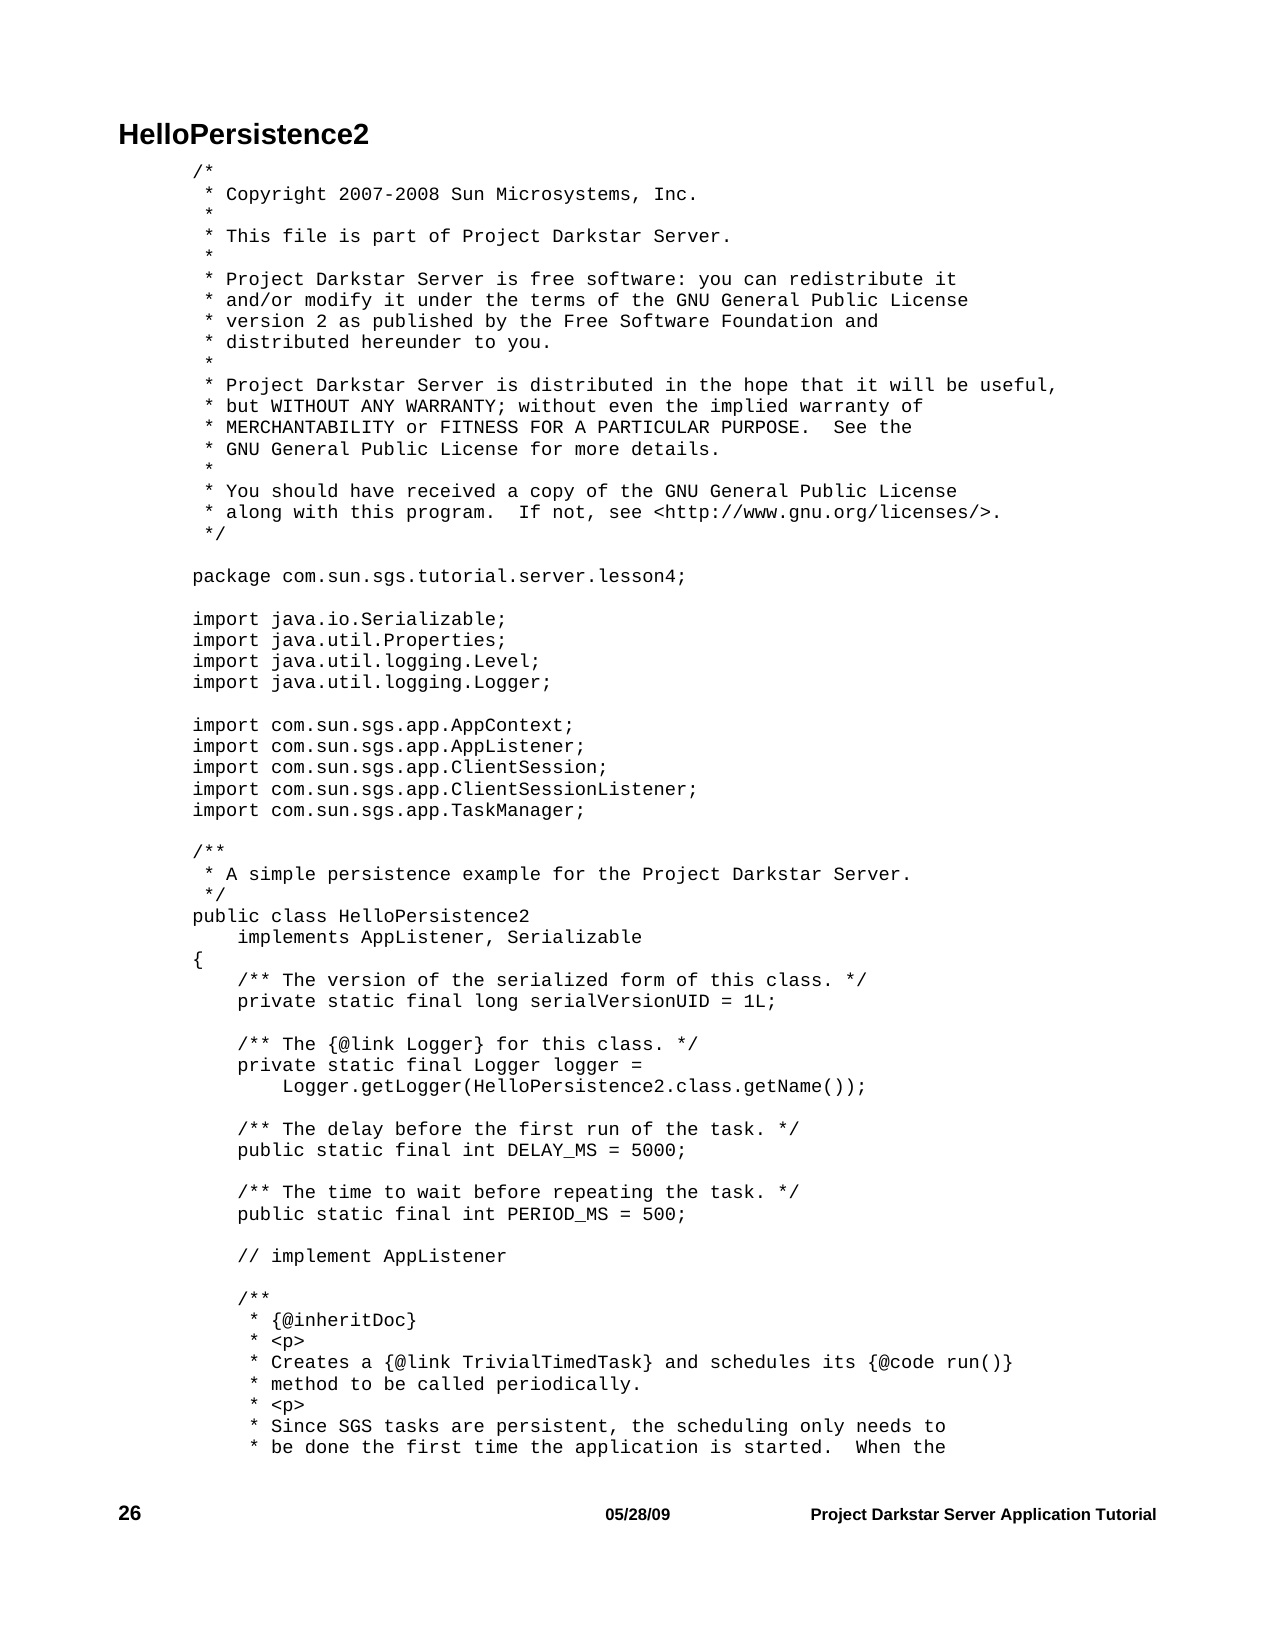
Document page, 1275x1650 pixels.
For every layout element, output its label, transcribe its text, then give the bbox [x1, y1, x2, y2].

text * [192, 354, 1098, 376]
text import java.util.logging.Logger; [192, 673, 1098, 694]
text * be done the first time the application is started. When the [192, 1438, 1098, 1459]
text */ [192, 886, 1098, 907]
text * and/or modify it under the terms of the GNU General Public License [192, 291, 1098, 312]
text /* [192, 163, 1098, 184]
text * Project Darkstar Server is distributed in the hope that it will be useful, [192, 376, 1098, 397]
text /** The time to wait before repeating the task. */ [192, 1183, 1098, 1204]
text import com.sun.sgs.app.AppListener; [192, 737, 1098, 758]
text /** [192, 843, 1098, 864]
text * <p> [192, 1332, 1098, 1353]
text * version 2 as published by the Free Software Foundation and [192, 312, 1098, 333]
text import java.util.Properties; [192, 631, 1098, 652]
text /** [192, 1289, 1098, 1311]
text { [192, 949, 1098, 971]
text private static final long serialVersionUID = 1L; [192, 992, 1098, 1013]
text * method to be called periodically. [192, 1374, 1098, 1396]
text * [192, 248, 1098, 269]
text * <p> [192, 1396, 1098, 1417]
text * [192, 461, 1098, 482]
text import java.io.Serializable; [192, 609, 1098, 631]
text public static final int DELAY_MS = 5000; [192, 1141, 1098, 1162]
text Logger.getLogger(HelloPersistence2.class.getName()); [192, 1077, 1098, 1098]
text import com.sun.sgs.app.TaskManager; [192, 801, 1098, 822]
text public static final int PERIOD_MS = 500; [192, 1204, 1098, 1226]
text import com.sun.sgs.app.ClientSession; [192, 758, 1098, 779]
text import com.sun.sgs.app.AppContext; [192, 716, 1098, 737]
text * distributed hereunder to you. [192, 333, 1098, 354]
text * Copyright 2007-2008 Sun Microsystems, Inc. [192, 184, 1098, 206]
text * Project Darkstar Server is free software: you can redistribute it [192, 269, 1098, 291]
text import com.sun.sgs.app.ClientSessionListener; [192, 779, 1098, 801]
text * along with this program. If not, see <http://www.gnu.org/licenses/>. [192, 503, 1098, 524]
text /** The version of the serialized form of this class. */ [192, 971, 1098, 992]
text /** The delay before the first run of the task. */ [192, 1119, 1098, 1141]
text * Creates a {@link TrivialTimedTask} and schedules its {@code run()} [192, 1353, 1098, 1374]
text * You should have received a copy of the GNU General Public License [192, 482, 1098, 503]
text */ [192, 524, 1098, 546]
text private static final Logger logger = [192, 1056, 1098, 1077]
text implements AppListener, Serializable [192, 928, 1098, 949]
text package com.sun.sgs.tutorial.server.lesson4; [192, 567, 1098, 588]
text import java.util.logging.Level; [192, 652, 1098, 673]
subtitle HelloPersistence2 [118, 118, 1157, 151]
text * [192, 206, 1098, 227]
text * GNU General Public License for more details. [192, 439, 1098, 461]
text * but WITHOUT ANY WARRANTY; without even the implied warranty of [192, 397, 1098, 418]
text /** The {@link Logger} for this class. */ [192, 1034, 1098, 1056]
text * A simple persistence example for the Project Darkstar Server. [192, 864, 1098, 886]
text * Since SGS tasks are persistent, the scheduling only needs to [192, 1417, 1098, 1438]
text * MERCHANTABILITY or FITNESS FOR A PARTICULAR PURPOSE. See the [192, 418, 1098, 439]
text // implement AppListener [192, 1247, 1098, 1268]
text * {@inheritDoc} [192, 1311, 1098, 1332]
text public class HelloPersistence2 [192, 907, 1098, 928]
text * This file is part of Project Darkstar Server. [192, 227, 1098, 248]
